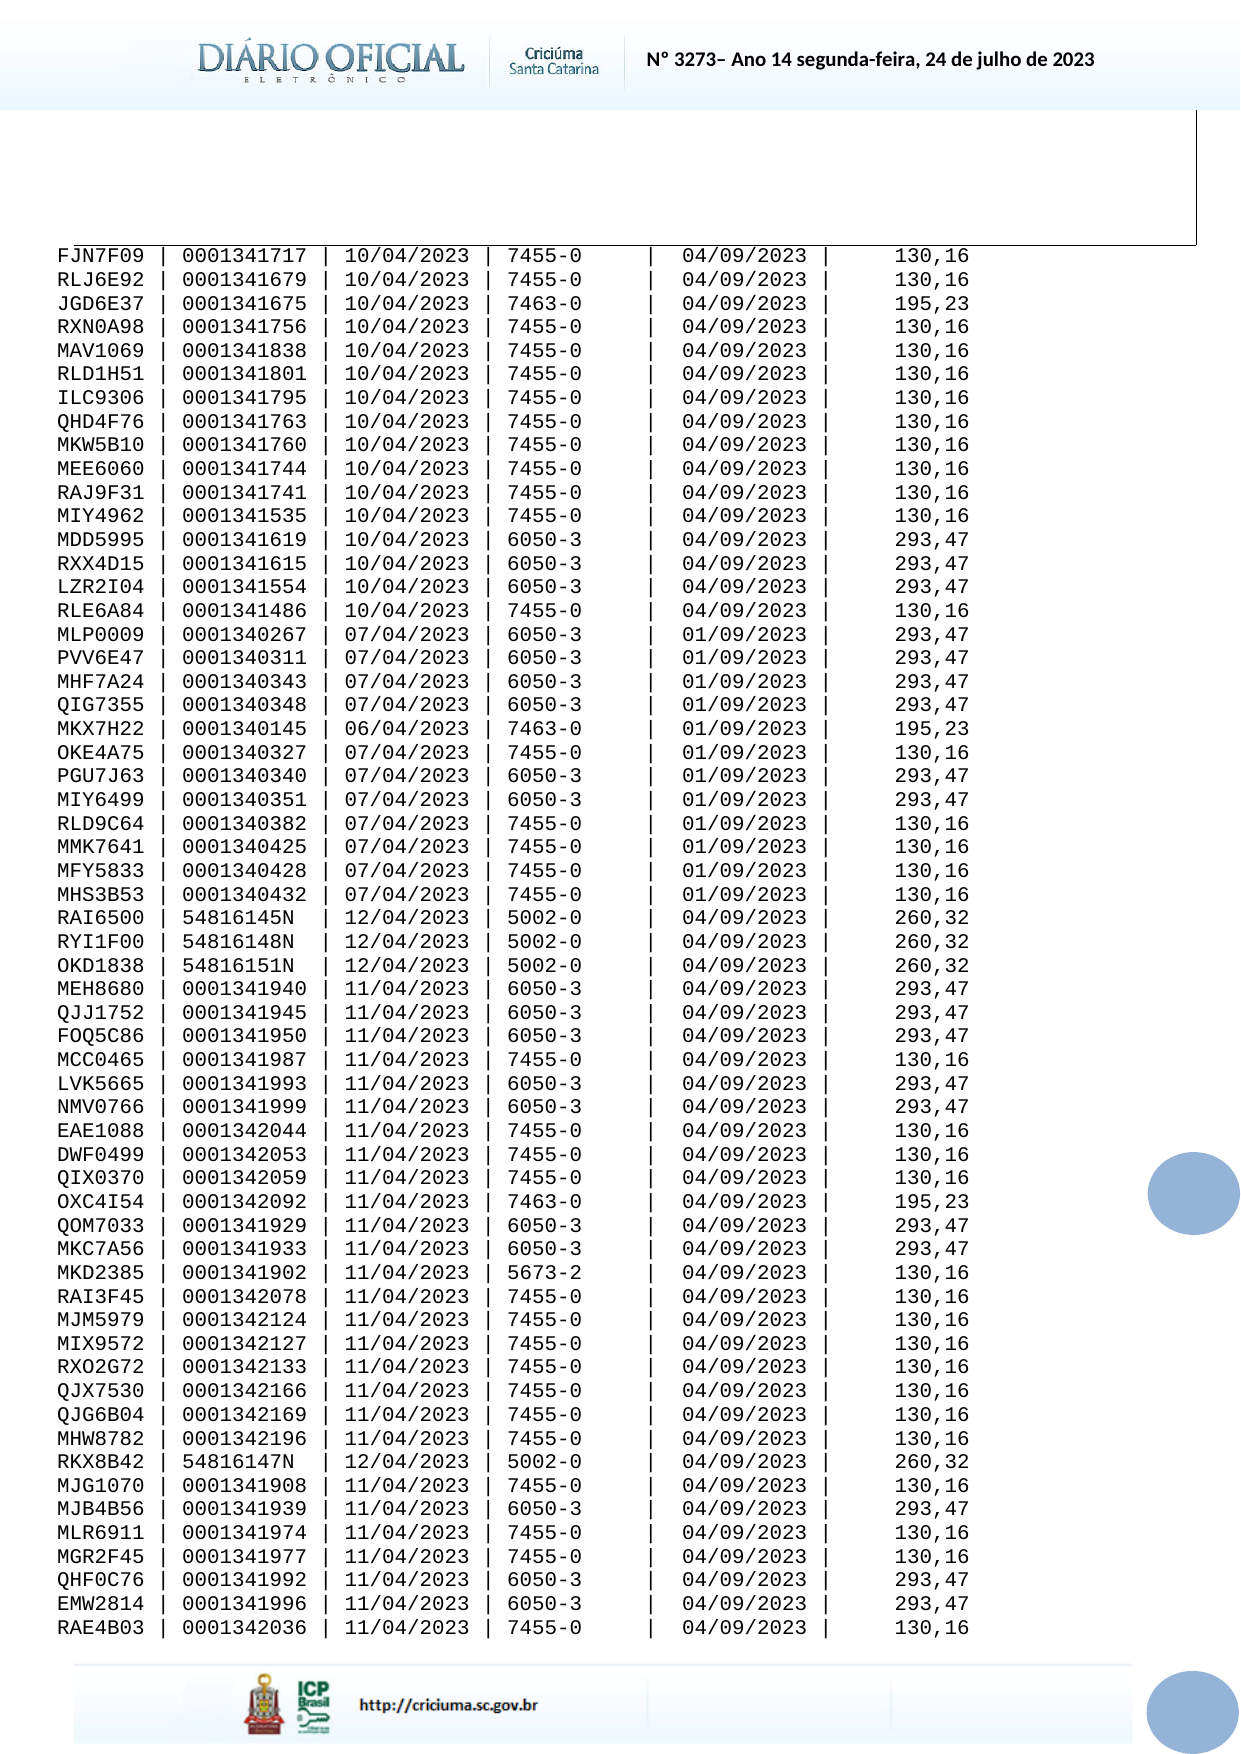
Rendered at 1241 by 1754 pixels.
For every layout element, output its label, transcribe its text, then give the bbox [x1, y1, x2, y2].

text RAI6500 | 54816145N | 12/04/2023 | 5002-0 | 04/09/2023 | 260,32 [44, 907, 1196, 931]
text RXX4D15 | 0001341615 | 10/04/2023 | 6050-3 | 04/09/2023 | 293,47 [44, 553, 1196, 576]
text PGU7J63 | 0001340340 | 07/04/2023 | 6050-3 | 01/09/2023 | 293,47 [44, 765, 1196, 789]
text RLD9C64 | 0001340382 | 07/04/2023 | 7455-0 | 01/09/2023 | 130,16 [44, 813, 1196, 836]
text MFY5833 | 0001340428 | 07/04/2023 | 7455-0 | 01/09/2023 | 130,16 [44, 860, 1196, 884]
text MDD5995 | 0001341619 | 10/04/2023 | 6050-3 | 04/09/2023 | 293,47 [44, 529, 1196, 553]
text MHF7A24 | 0001340343 | 07/04/2023 | 6050-3 | 01/09/2023 | 293,47 [44, 671, 1196, 694]
text RLE6A84 | 0001341486 | 10/04/2023 | 7455-0 | 04/09/2023 | 130,16 [44, 600, 1196, 623]
text FJN7F09 | 0001341717 | 10/04/2023 | 7455-0 | 04/09/2023 | 130,16 [44, 245, 1196, 269]
text EMW2814 | 0001341996 | 11/04/2023 | 6050-3 | 04/09/2023 | 293,47 [44, 1593, 1196, 1617]
text MIY4962 | 0001341535 | 10/04/2023 | 7455-0 | 04/09/2023 | 130,16 [44, 505, 1196, 529]
text JGD6E37 | 0001341675 | 10/04/2023 | 7463-0 | 04/09/2023 | 195,23 [44, 292, 1196, 316]
text MGR2F45 | 0001341977 | 11/04/2023 | 7455-0 | 04/09/2023 | 130,16 [44, 1546, 1196, 1569]
text MEE6060 | 0001341744 | 10/04/2023 | 7455-0 | 04/09/2023 | 130,16 [44, 458, 1196, 482]
text OXC4I54 | 0001342092 | 11/04/2023 | 7463-0 | 04/09/2023 | 195,23 [44, 1191, 1153, 1215]
text LZR2I04 | 0001341554 | 10/04/2023 | 6050-3 | 04/09/2023 | 293,47 [44, 576, 1196, 600]
text QIG7355 | 0001340348 | 07/04/2023 | 6050-3 | 01/09/2023 | 293,47 [44, 694, 1196, 718]
text QJG6B04 | 0001342169 | 11/04/2023 | 7455-0 | 04/09/2023 | 130,16 [44, 1404, 1196, 1427]
text LVK5665 | 0001341993 | 11/04/2023 | 6050-3 | 04/09/2023 | 293,47 [44, 1073, 1196, 1096]
text MJG1070 | 0001341908 | 11/04/2023 | 7455-0 | 04/09/2023 | 130,16 [44, 1475, 1196, 1498]
text OKE4A75 | 0001340327 | 07/04/2023 | 7455-0 | 01/09/2023 | 130,16 [44, 742, 1196, 765]
text RXO2G72 | 0001342133 | 11/04/2023 | 7455-0 | 04/09/2023 | 130,16 [44, 1357, 1196, 1380]
text MLP0009 | 0001340267 | 07/04/2023 | 6050-3 | 01/09/2023 | 293,47 [44, 623, 1196, 647]
text EAE1088 | 0001342044 | 11/04/2023 | 7455-0 | 04/09/2023 | 130,16 [44, 1120, 1196, 1144]
text MEH8680 | 0001341940 | 11/04/2023 | 6050-3 | 04/09/2023 | 293,47 [44, 978, 1196, 1002]
text QOM7033 | 0001341929 | 11/04/2023 | 6050-3 | 04/09/2023 | 293,47 [44, 1215, 1196, 1238]
text QHF0C76 | 0001341992 | 11/04/2023 | 6050-3 | 04/09/2023 | 293,47 [44, 1569, 1196, 1593]
text RKX8B42 | 54816147N | 12/04/2023 | 5002-0 | 04/09/2023 | 260,32 [44, 1451, 1196, 1475]
text RAI3F45 | 0001342078 | 11/04/2023 | 7455-0 | 04/09/2023 | 130,16 [44, 1286, 1196, 1309]
text MCC0465 | 0001341987 | 11/04/2023 | 7455-0 | 04/09/2023 | 130,16 [44, 1049, 1196, 1073]
text DWF0499 | 0001342053 | 11/04/2023 | 7455-0 | 04/09/2023 | 130,16 [44, 1144, 1196, 1167]
text MIX9572 | 0001342127 | 11/04/2023 | 7455-0 | 04/09/2023 | 130,16 [44, 1333, 1196, 1357]
text RLJ6E92 | 0001341679 | 10/04/2023 | 7455-0 | 04/09/2023 | 130,16 [44, 269, 1196, 292]
text MKD2385 | 0001341902 | 11/04/2023 | 5673-2 | 04/09/2023 | 130,16 [44, 1262, 1196, 1286]
text NMV0766 | 0001341999 | 11/04/2023 | 6050-3 | 04/09/2023 | 293,47 [44, 1096, 1196, 1120]
text QIX0370 | 0001342059 | 11/04/2023 | 7455-0 | 04/09/2023 | 130,16 [44, 1167, 1157, 1191]
text OKD1838 | 54816151N | 12/04/2023 | 5002-0 | 04/09/2023 | 260,32 [44, 954, 1196, 978]
text MLR6911 | 0001341974 | 11/04/2023 | 7455-0 | 04/09/2023 | 130,16 [44, 1522, 1196, 1546]
text MMK7641 | 0001340425 | 07/04/2023 | 7455-0 | 01/09/2023 | 130,16 [44, 836, 1196, 860]
text FOQ5C86 | 0001341950 | 11/04/2023 | 6050-3 | 04/09/2023 | 293,47 [44, 1026, 1196, 1049]
text MKX7H22 | 0001340145 | 06/04/2023 | 7463-0 | 01/09/2023 | 195,23 [44, 718, 1196, 742]
text RAJ9F31 | 0001341741 | 10/04/2023 | 7455-0 | 04/09/2023 | 130,16 [44, 482, 1196, 505]
text QJX7530 | 0001342166 | 11/04/2023 | 7455-0 | 04/09/2023 | 130,16 [44, 1380, 1196, 1404]
text MKC7A56 | 0001341933 | 11/04/2023 | 6050-3 | 04/09/2023 | 293,47 [44, 1238, 1196, 1262]
text MHW8782 | 0001342196 | 11/04/2023 | 7455-0 | 04/09/2023 | 130,16 [44, 1427, 1196, 1451]
text RXN0A98 | 0001341756 | 10/04/2023 | 7455-0 | 04/09/2023 | 130,16 [44, 316, 1196, 340]
text MIY6499 | 0001340351 | 07/04/2023 | 6050-3 | 01/09/2023 | 293,47 [44, 789, 1196, 813]
text MJB4B56 | 0001341939 | 11/04/2023 | 6050-3 | 04/09/2023 | 293,47 [44, 1498, 1196, 1522]
text MAV1069 | 0001341838 | 10/04/2023 | 7455-0 | 04/09/2023 | 130,16 [44, 340, 1196, 363]
text QHD4F76 | 0001341763 | 10/04/2023 | 7455-0 | 04/09/2023 | 130,16 [44, 411, 1196, 434]
text MHS3B53 | 0001340432 | 07/04/2023 | 7455-0 | 01/09/2023 | 130,16 [44, 884, 1196, 907]
text ILC9306 | 0001341795 | 10/04/2023 | 7455-0 | 04/09/2023 | 130,16 [44, 387, 1196, 411]
text PVV6E47 | 0001340311 | 07/04/2023 | 6050-3 | 01/09/2023 | 293,47 [44, 647, 1196, 671]
text MKW5B10 | 0001341760 | 10/04/2023 | 7455-0 | 04/09/2023 | 130,16 [44, 434, 1196, 458]
text MJM5979 | 0001342124 | 11/04/2023 | 7455-0 | 04/09/2023 | 130,16 [44, 1309, 1196, 1333]
text RLD1H51 | 0001341801 | 10/04/2023 | 7455-0 | 04/09/2023 | 130,16 [44, 363, 1196, 387]
text RAE4B03 | 0001342036 | 11/04/2023 | 7455-0 | 04/09/2023 | 130,16 [44, 1617, 1196, 1640]
text QJJ1752 | 0001341945 | 11/04/2023 | 6050-3 | 04/09/2023 | 293,47 [44, 1002, 1196, 1026]
text RYI1F00 | 54816148N | 12/04/2023 | 5002-0 | 04/09/2023 | 260,32 [44, 931, 1196, 954]
